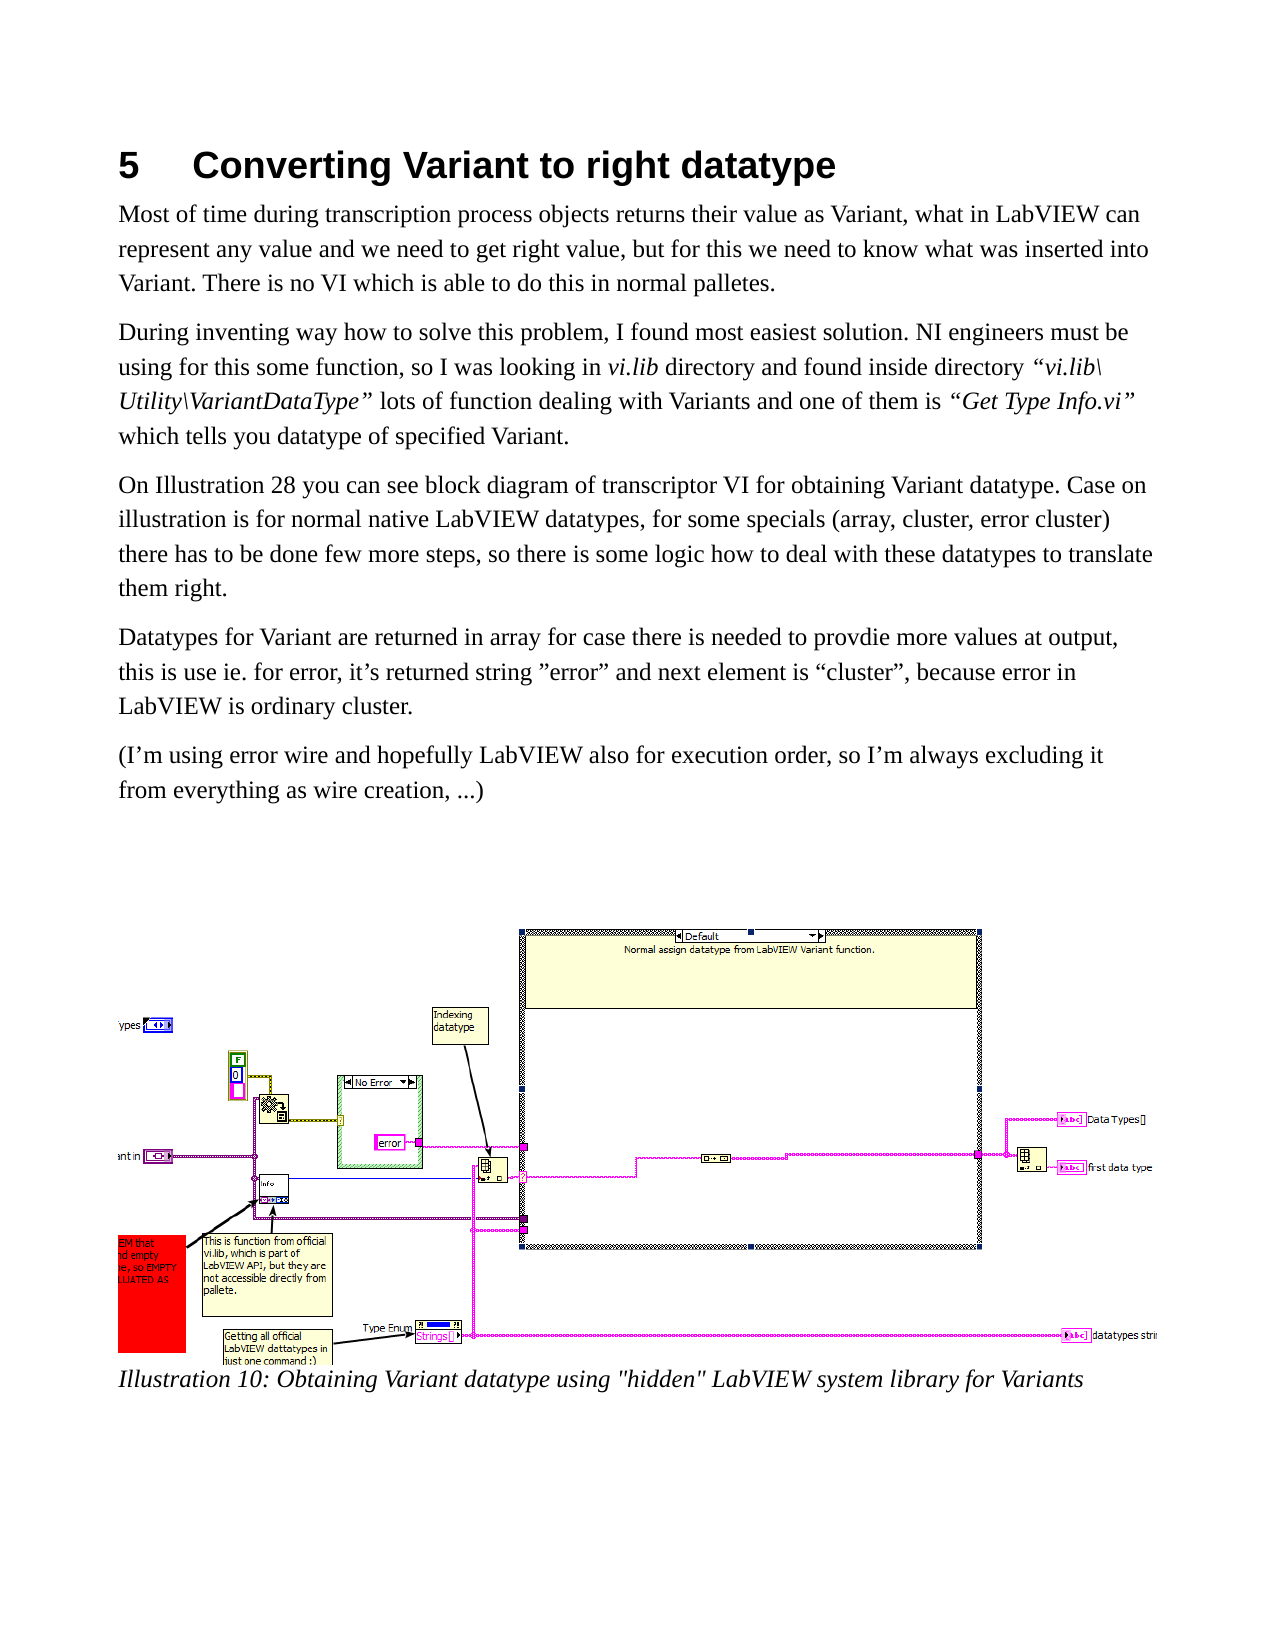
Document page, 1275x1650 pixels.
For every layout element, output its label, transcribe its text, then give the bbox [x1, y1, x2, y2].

text During inventing way how to solve this problem, I found most easiest solution. NI engineers must be using for this some function, so I was looking in vi.lib directory and found inside directory “vi.lib\Utility\VariantDataType” lots of function dealing with Variants and one of them is “Get Type Info.vi” which tells you datatype of specified Variant. [118, 317, 1157, 449]
text Datatypes for Variant are returned in array for case there is needed to provdie more values at output, this is use ie. for error, it’s returned string ”error” and next element is “cluster”, because error in LabVIEW is ordinary cluster. [118, 622, 1157, 720]
text Illustration 10: Obtaining Variant datatype using "hidden" LabVIEW system library for Variants [118, 1365, 1157, 1393]
text Most of time during transcription process objects returns their value as Variant, what in LabVIEW can represent any value and we need to get right value, but for this we need to know what was inserted into Variant. There is no VI which is able to do this in normal palletes. [118, 199, 1157, 297]
picture [118, 836, 1157, 1365]
text (I’m using error wire and hopefully LabVIEW also for execution order, so I’m always excluding it from everything as wire creation, ...) [118, 740, 1157, 803]
subtitle Converting Variant to right datatype [118, 143, 1157, 187]
text On Illustration 28 you can see block diagram of transcriptor VI for obtaining Variant datatype. Case on illustration is for normal native LabVIEW datatypes, for some specials (array, cluster, error cluster) there has to be done few more steps, so there is some logic how to deal with these datatypes to translate them right. [118, 470, 1157, 602]
